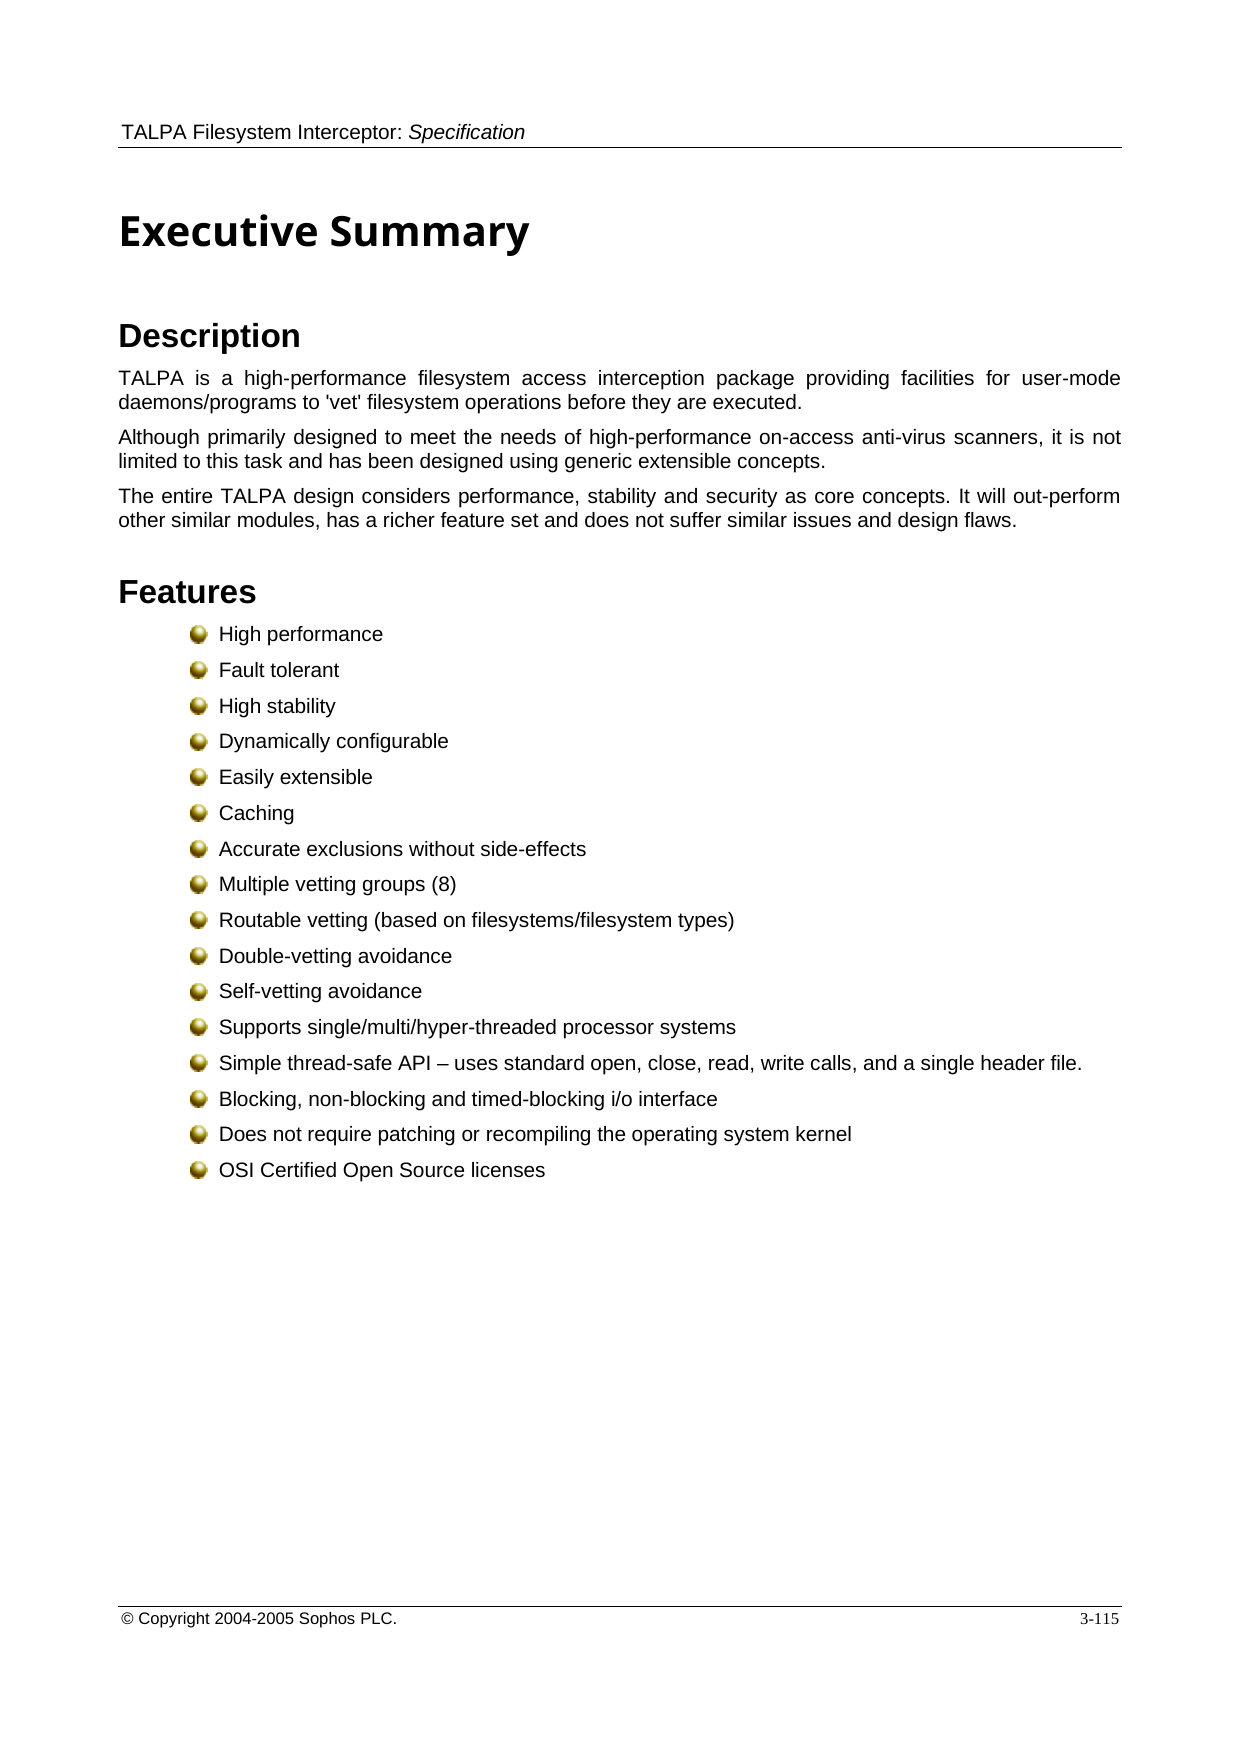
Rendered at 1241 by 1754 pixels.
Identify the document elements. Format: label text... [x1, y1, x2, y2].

text TALPA is a high-performance filesystem access interception package providing facilities for user-mode daemons/programs to 'vet' filesystem operations before they are executed. [118, 367, 1122, 413]
list Supports single/multi/hyper-threaded processor systems [189, 1016, 1122, 1039]
picture [190, 697, 208, 715]
picture [190, 875, 208, 894]
list Blocking, non-blocking and timed-blocking i/o interface [189, 1087, 1122, 1111]
list OSI Certified Open Source licenses [189, 1159, 1122, 1182]
picture [190, 661, 208, 679]
list Dynamically configurable [189, 730, 1122, 753]
list Does not require patching or recompiling the operating system kernel [189, 1123, 1122, 1146]
list High stability [189, 694, 1122, 717]
list Self-vetting avoidance [189, 980, 1122, 1003]
picture [190, 983, 208, 1001]
text The entire TALPA design considers performance, stability and security as core concepts. It will out-perform other similar modules, has a richer feature set and does not suffer similar issues and design flaws. [118, 485, 1122, 531]
picture [190, 625, 208, 644]
picture [190, 911, 208, 929]
picture [190, 1090, 208, 1108]
picture [190, 840, 208, 858]
picture [190, 804, 208, 822]
list Multiple vetting groups (8) [189, 873, 1122, 896]
picture [190, 1054, 208, 1072]
picture [190, 1125, 208, 1144]
picture [190, 733, 208, 751]
list Accurate exclusions without side-effects [189, 837, 1122, 860]
list Simple thread-safe API – uses standard open, close, read, write calls, and a single header file. [189, 1052, 1122, 1075]
list Fault tolerant [189, 658, 1122, 682]
picture [190, 947, 208, 965]
list Double-vetting avoidance [189, 944, 1122, 968]
picture [190, 768, 208, 786]
picture [190, 1018, 208, 1036]
text Description [118, 318, 1122, 355]
subtitle Executive Summary [118, 202, 1122, 259]
text Features [118, 573, 1122, 610]
list High performance [189, 623, 1122, 646]
list Routable vetting (based on filesystems/filesystem types) [189, 909, 1122, 932]
text Although primarily designed to meet the needs of high-performance on-access anti-virus scanners, it is not limited to this task and has been designed using generic extensible concepts. [118, 426, 1122, 472]
list Easily extensible [189, 766, 1122, 789]
picture [190, 1161, 208, 1179]
list Caching [189, 801, 1122, 825]
